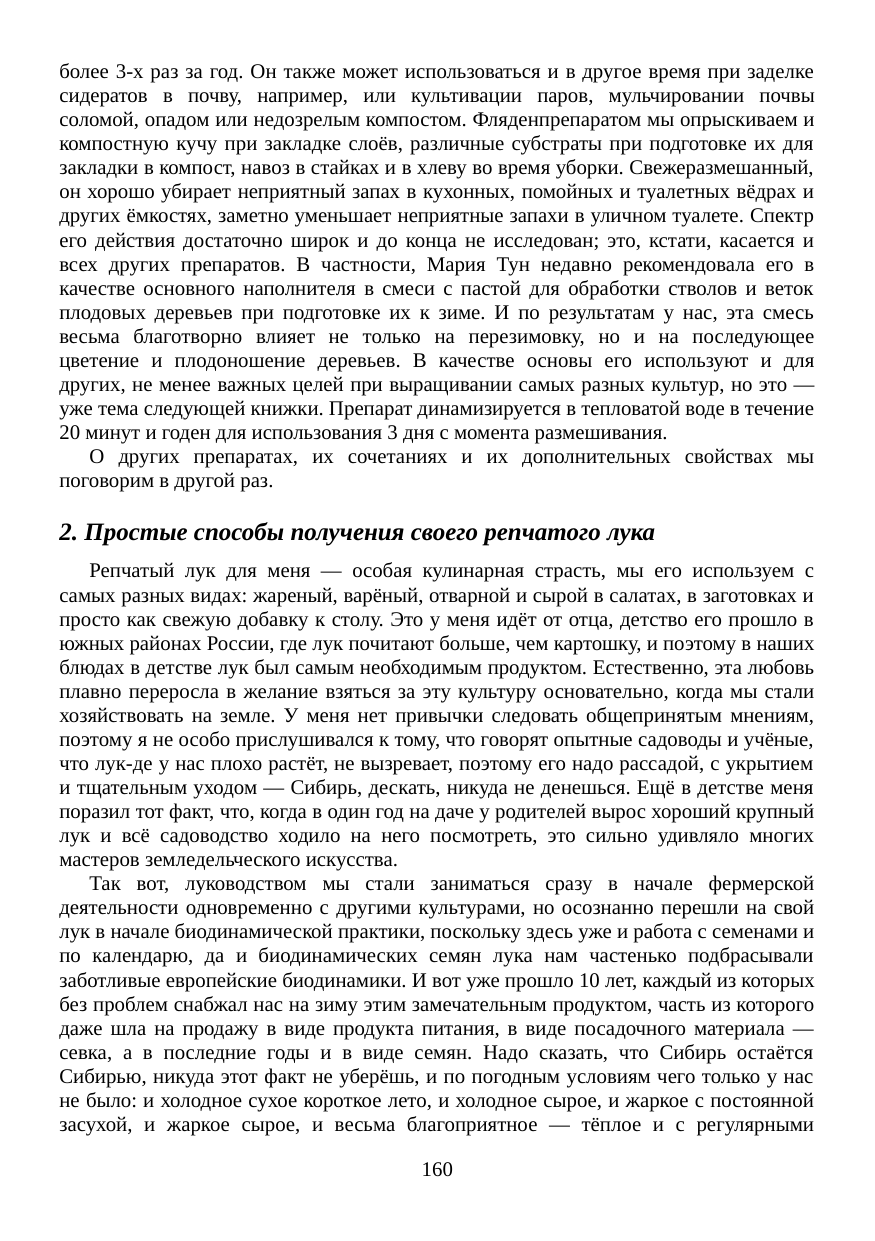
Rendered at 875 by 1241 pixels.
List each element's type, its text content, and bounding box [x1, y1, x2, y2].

text Так вот, луководством мы стали заниматься сразу в начале фермерской деятельности одновременно с другими культурами, но осознанно перешли на свой лук в начале биодинамической практики, поскольку здесь уже и работа с семенами и по календарю, да и биодинамических семян лука нам частенько подбрасывали заботливые европейские биодинамики. И вот уже прошло 10 лет, каждый из которых без проблем снабжал нас на зиму этим замечательным продуктом, часть из которого даже шла на продажу в виде продукта питания, в виде посадочного материала — севка, а в последние годы и в виде семян. Надо сказать, что Сибирь остаётся Сибирью, никуда этот факт не уберёшь, и по погодным условиям чего только у нас не было: и холодное сухое короткое лето, и холодное сырое, и жаркое с постоянной засухой, и жаркое сырое, и весьма благоприятное — тёплое и с регулярными [59, 871, 815, 1136]
text более 3-х раз за год. Он также может использоваться и в другое время при заделке сидератов в почву, например, или культивации паров, мульчировании почвы соломой, опадом или недозрелым компостом. Фляденпрепаратом мы опрыскиваем и компостную кучу при закладке слоёв, различные субстраты при подготовке их для закладки в компост, навоз в стайках и в хлеву во время уборки. Свежеразмешанный, он хорошо убирает неприятный запах в кухонных, помойных и туалетных вёдрах и других ёмкостях, заметно уменьшает неприятные запахи в уличном туалете. Спектр его действия достаточно широк и до конца не исследован; это, кстати, касается и всех других препаратов. В частности, Мария Тун недавно рекомендовала его в качестве основного наполнителя в смеси с пастой для обработки стволов и веток плодовых деревьев при подготовке их к зиме. И по результатам у нас, эта смесь весьма благотворно влияет не только на перезимовку, но и на последующее цветение и плодоношение деревьев. В качестве основы его используют и для других, не менее важных целей при выращивании самых разных культур, но это — уже тема следующей книжки. Препарат динамизируется в тепловатой воде в течение 20 минут и годен для использования 3 дня с момента размешивания. [59, 59, 815, 444]
text О других препаратах, их сочетаниях и их дополнительных свойствах мы поговорим в другой раз. [59, 444, 815, 492]
text Репчатый лук для меня — особая кулинарная страсть, мы его используем с самых разных видах: жареный, варёный, отварной и сырой в салатах, в заготовках и просто как свежую добавку к столу. Это у меня идёт от отца, детство его прошло в южных районах России, где лук почитают больше, чем картошку, и поэтому в наших блюдах в детстве лук был самым необходимым продуктом. Естественно, эта любовь плавно переросла в желание взяться за эту культуру основательно, когда мы стали хозяйствовать на земле. У меня нет привычки следовать общепринятым мнениям, поэтому я не особо прислушивался к тому, что говорят опытные садоводы и учёные, что лук-де у нас плохо растёт, не вызревает, поэтому его надо рассадой, с укрытием и тщательным уходом — Сибирь, дескать, никуда не денешься. Ещё в детстве меня поразил тот факт, что, когда в один год на даче у родителей вырос хороший крупный лук и всё садоводство ходило на него посмотреть, это сильно удивляло многих мастеров земледельческого искусства. [59, 558, 815, 871]
subtitle 2. Простые способы получения своего репчатого лука [59, 517, 815, 546]
